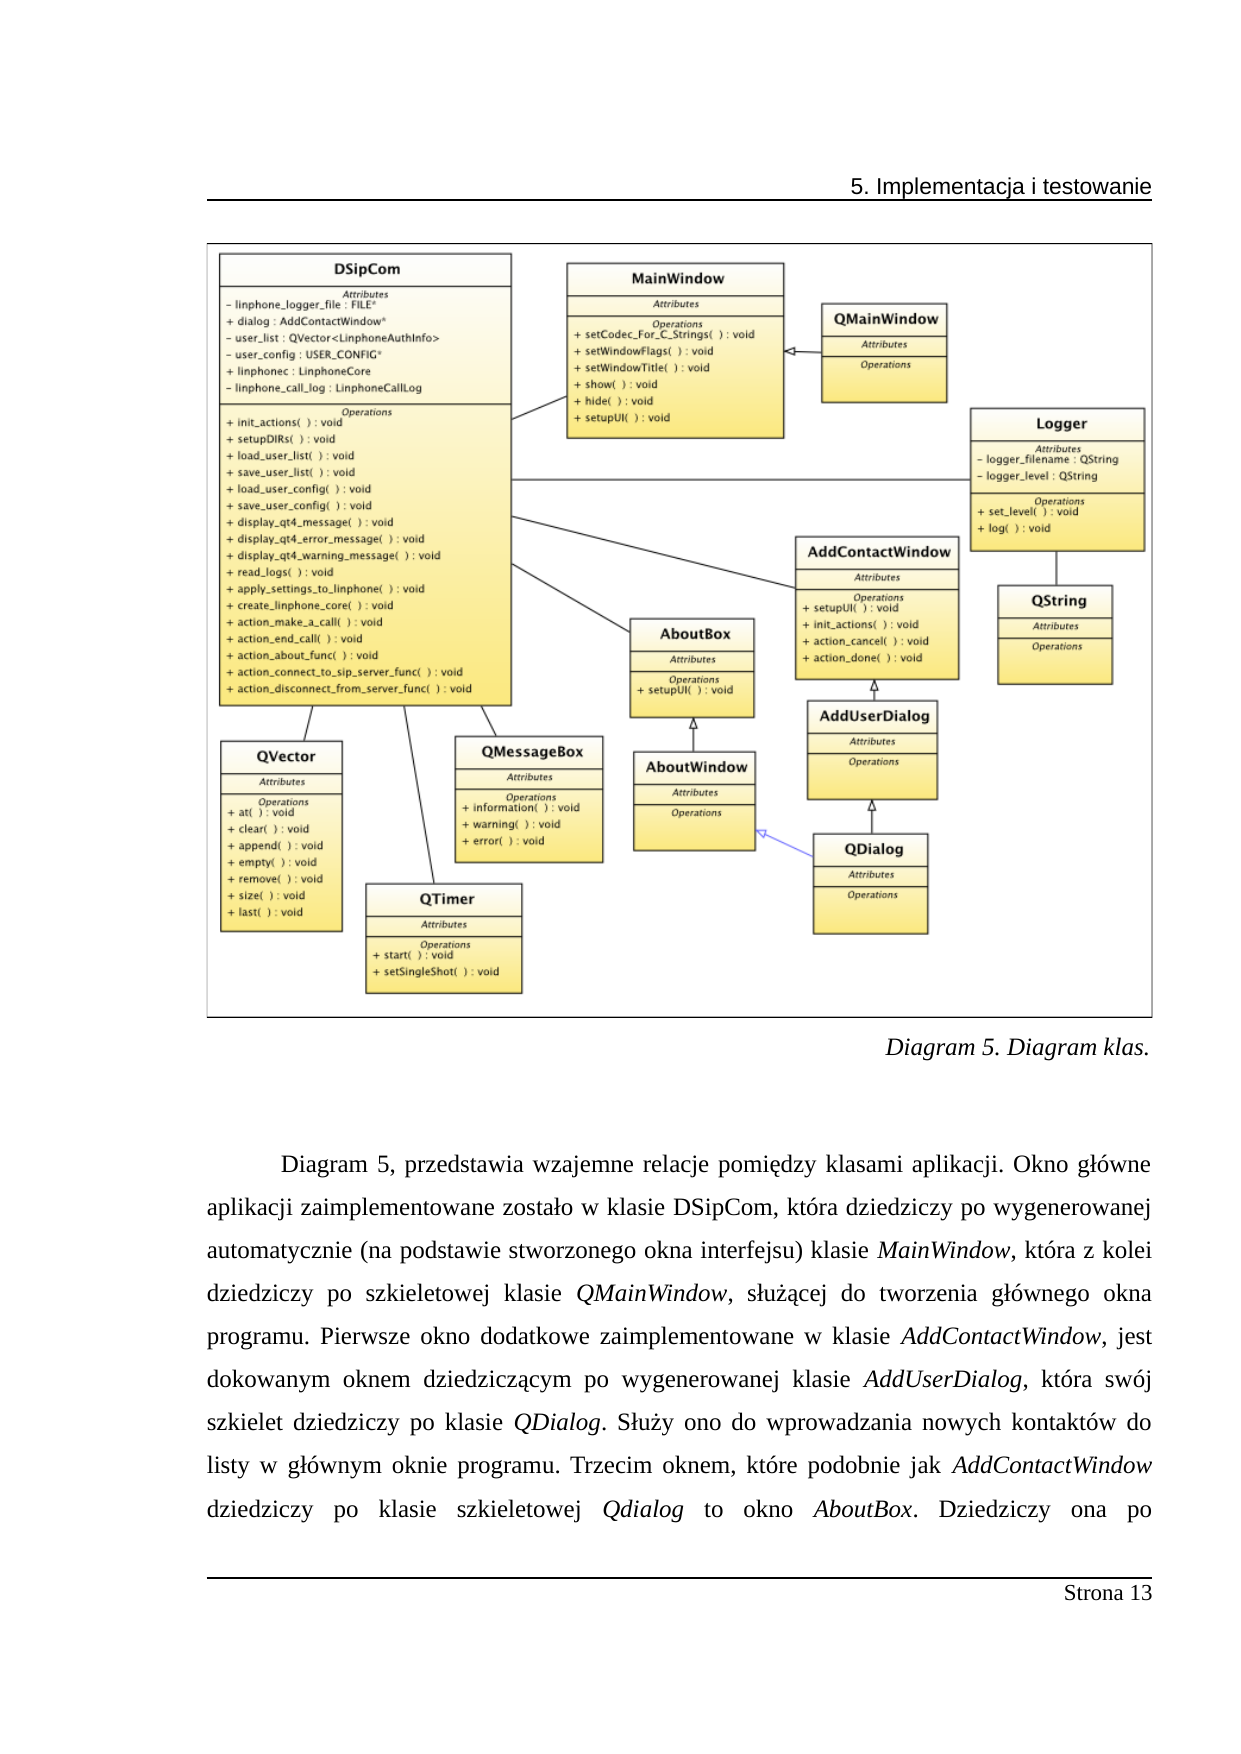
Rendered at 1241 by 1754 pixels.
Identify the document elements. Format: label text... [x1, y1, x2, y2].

text Diagram 5. Diagram klas. [207, 1018, 1152, 1061]
picture [206, 243, 1153, 1018]
text Diagram 5, przedstawia wzajemne relacje pomiędzy klasami aplikacji. Okno główne aplikacji zaimplementowane zostało w klasie DSipCom, która dziedziczy po wygenerowanej automatycznie (na podstawie stworzonego okna interfejsu) klasie MainWindow, która z kolei dziedziczy po szkieletowej klasie QMainWindow, służącej do tworzenia głównego okna programu. Pierwsze okno dodatkowe zaimplementowane w klasie AddContactWindow, jest dokowanym oknem dziedziczącym po wygenerowanej klasie AddUserDialog, która swój szkielet dziedziczy po klasie QDialog. Służy ono do wprowadzania nowych kontaktów do listy w głównym oknie programu. Trzecim oknem, które podobnie jak AddContactWindow dziedziczy po klasie szkieletowej Qdialog to okno AboutBox. Dziedziczy ona po [207, 1149, 1152, 1522]
